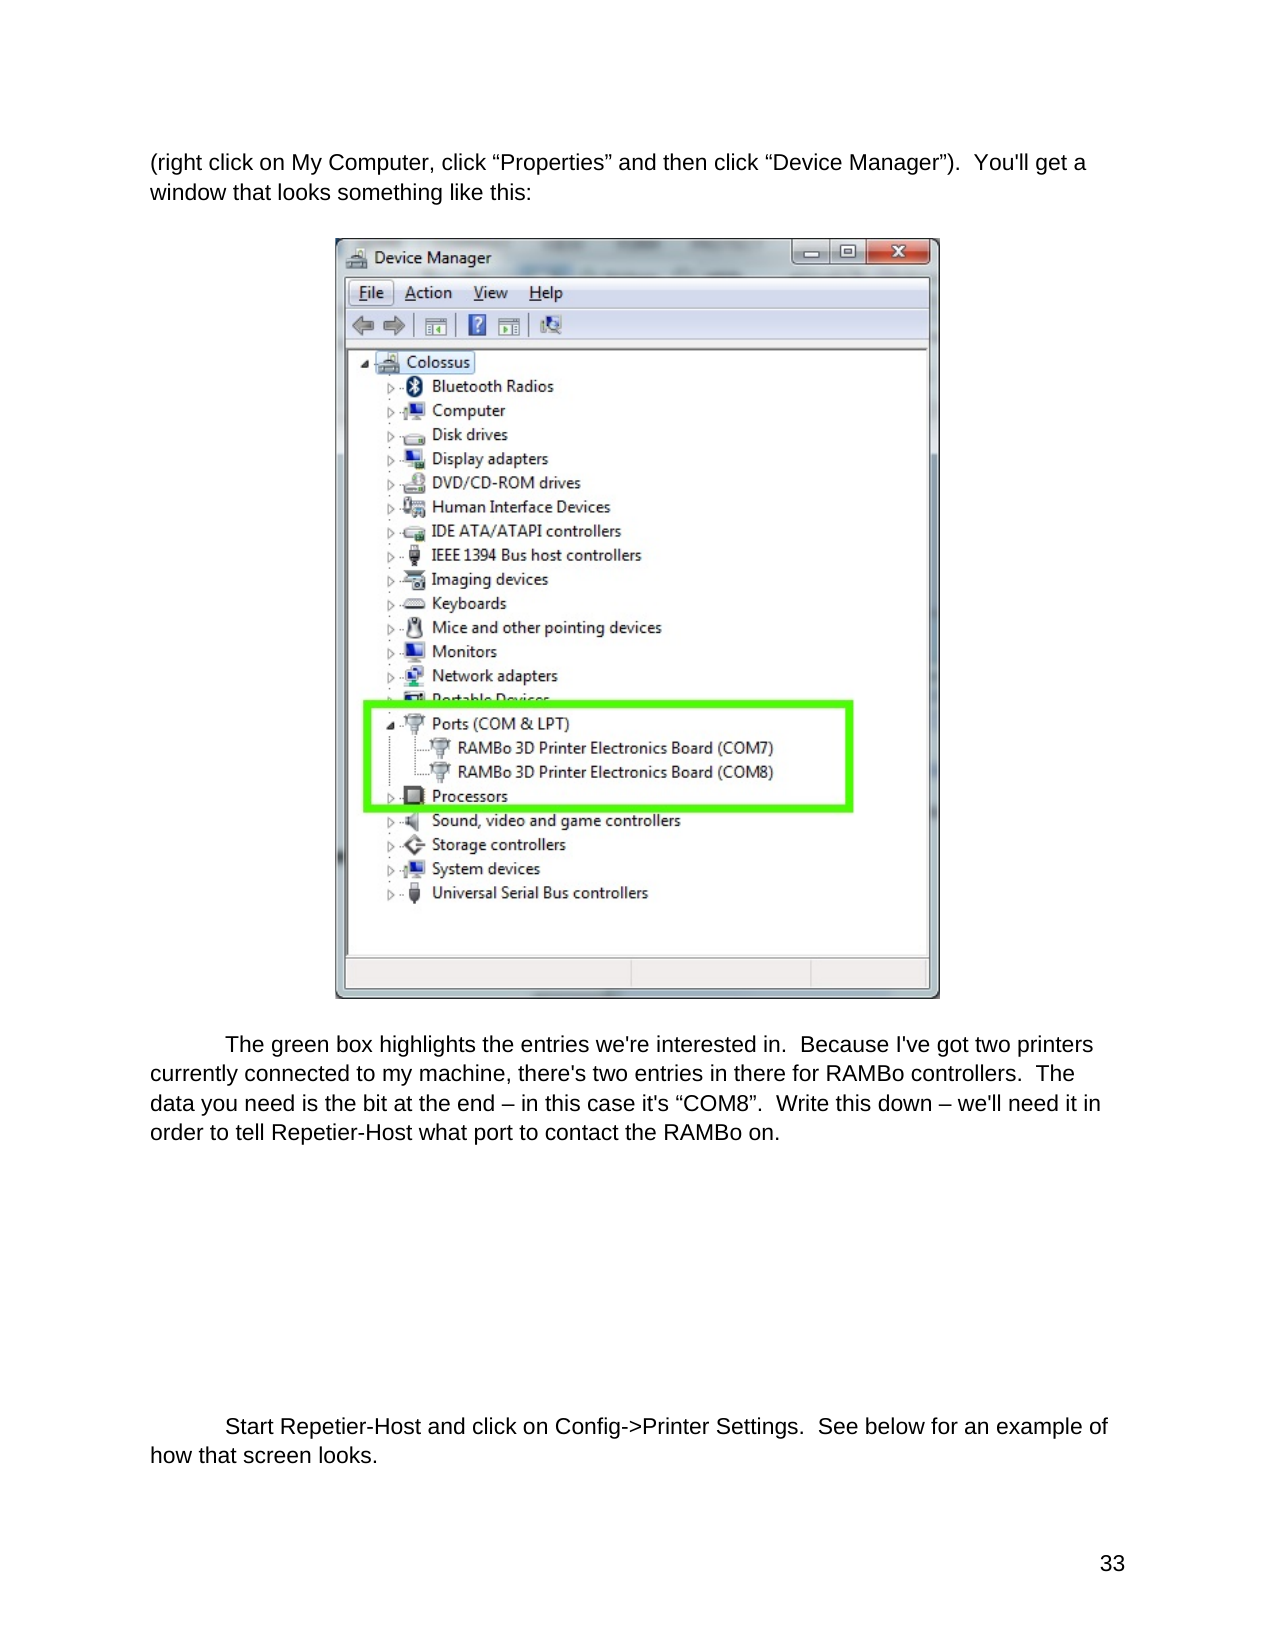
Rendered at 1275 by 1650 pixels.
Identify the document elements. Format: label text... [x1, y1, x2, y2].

text (right click on My Computer, click “Properties” and then click “Device Manager”). You'll get a window that looks something like this: [150, 150, 1125, 205]
text The green box highlights the entries we're interested in. Because I've got two printers currently connected to my machine, there's two entries in there for RAMBo controllers. The data you need is the bit at the end – in this case it's “COM8”. Write this down – we'll need it in order to tell Repetier-Host what port to contact the RAMBo on. [150, 1032, 1125, 1146]
text Start Repetier-Host and click on Config->Printer Settings. See below for an example of how that screen looks. [150, 1414, 1125, 1469]
picture [335, 238, 940, 999]
